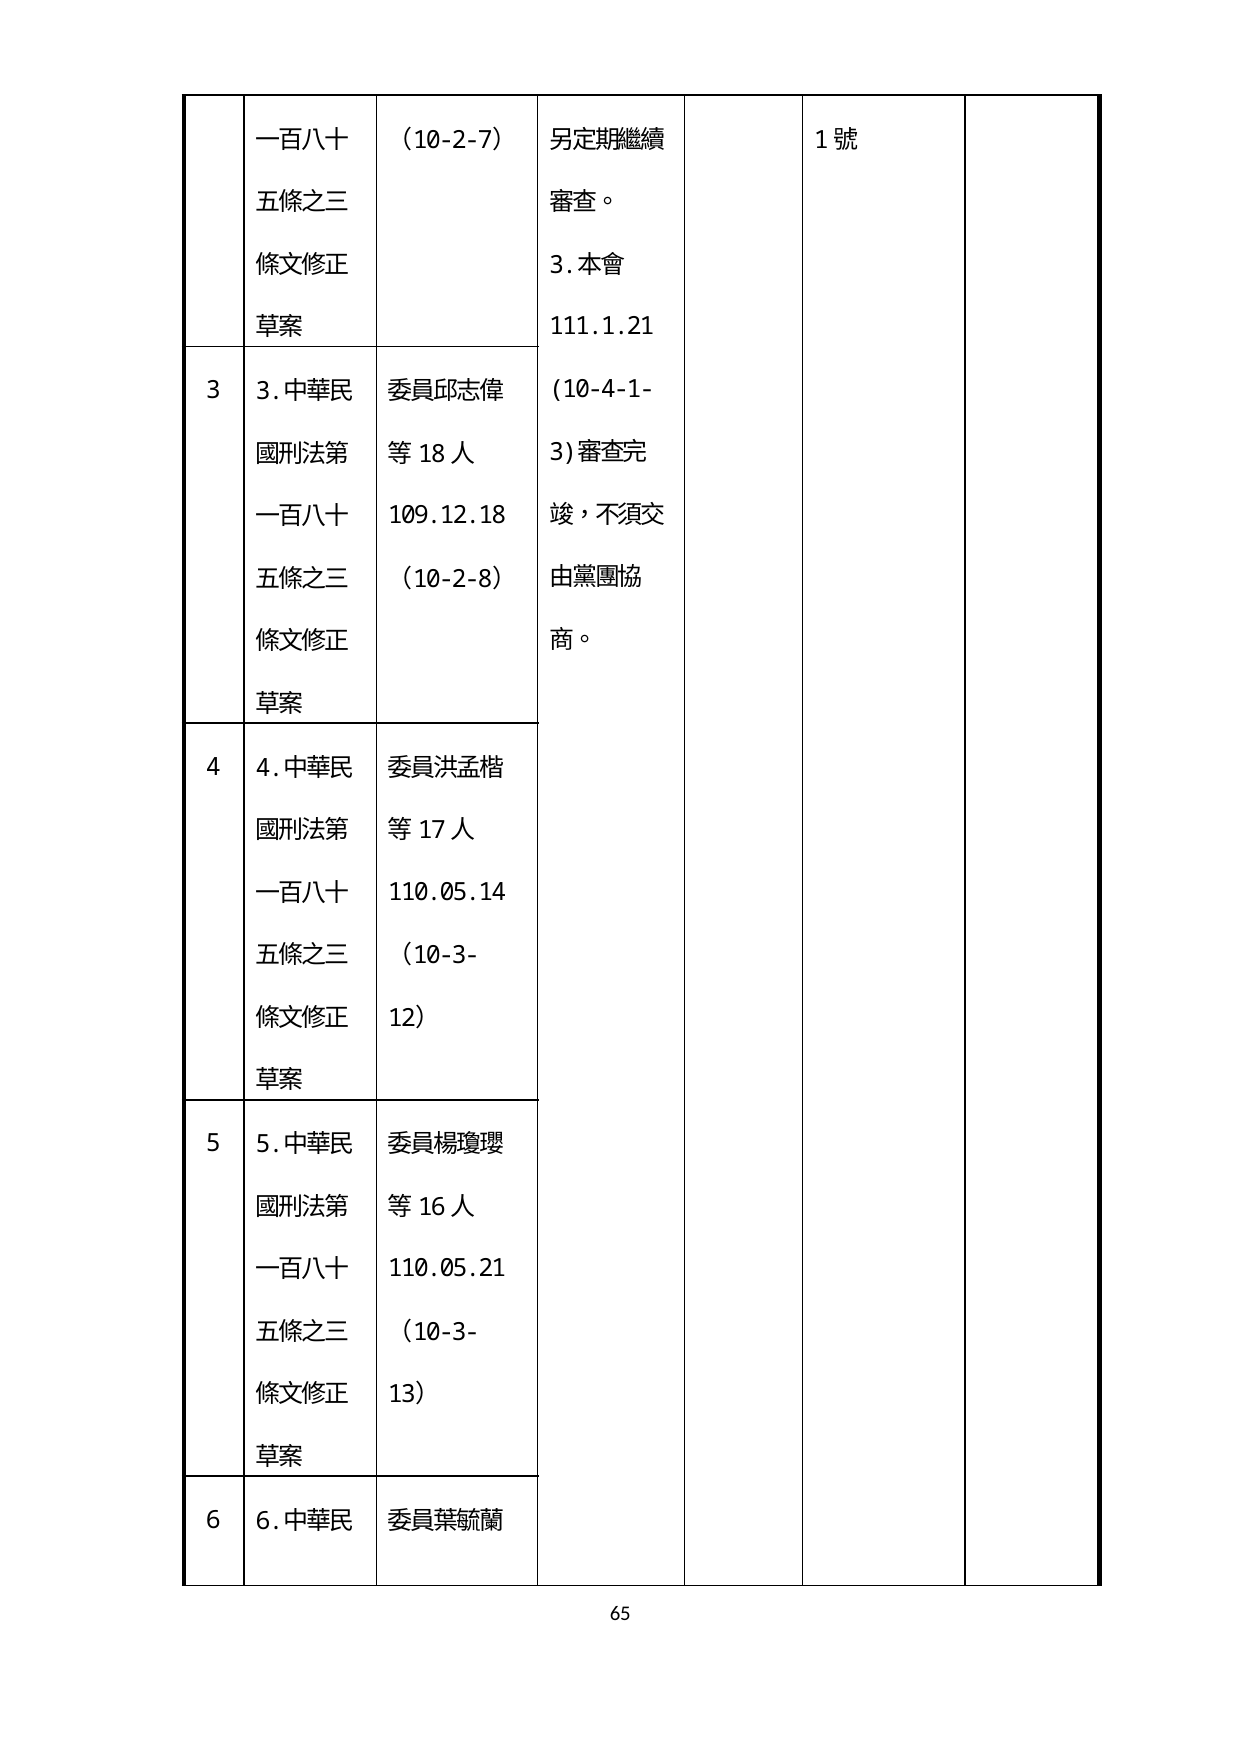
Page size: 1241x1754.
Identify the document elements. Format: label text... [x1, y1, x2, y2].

table_cell 委員楊瓊瓔等16人 110.05.21 （10-3-13） [377, 1101, 537, 1475]
table_cell 6 [186, 1477, 243, 1585]
table_cell 1號 [803, 96, 964, 1585]
table_cell 4 [186, 724, 243, 1099]
table_cell 5.中華民國刑法第一百八十五條之三條文修正草案 [245, 1101, 376, 1475]
table_cell 5 [186, 1101, 243, 1475]
table_cell [966, 96, 1097, 1585]
table_cell 6.中華民 [245, 1477, 376, 1585]
table_cell 3.中華民國刑法第一百八十五條之三條文修正草案 [245, 347, 376, 722]
table_cell 另定期繼續審查。 3.本會111.1.21 (10-4-1-3)審查完竣，不須交由黨團協商。 [538, 96, 684, 1585]
table_cell 委員葉毓蘭 [377, 1477, 537, 1585]
table_cell 一百八十五條之三條文修正草案 [245, 96, 376, 346]
table_cell [685, 96, 802, 1585]
table_cell 委員洪孟楷等17人 110.05.14 （10-3-12） [377, 724, 537, 1099]
table_cell （10-2-7） [377, 96, 537, 346]
table_cell 3 [186, 347, 243, 722]
table_cell 委員邱志偉等18人 109.12.18 （10-2-8） [377, 347, 537, 722]
table_cell 4.中華民國刑法第一百八十五條之三條文修正草案 [245, 724, 376, 1099]
table_cell [186, 96, 243, 346]
